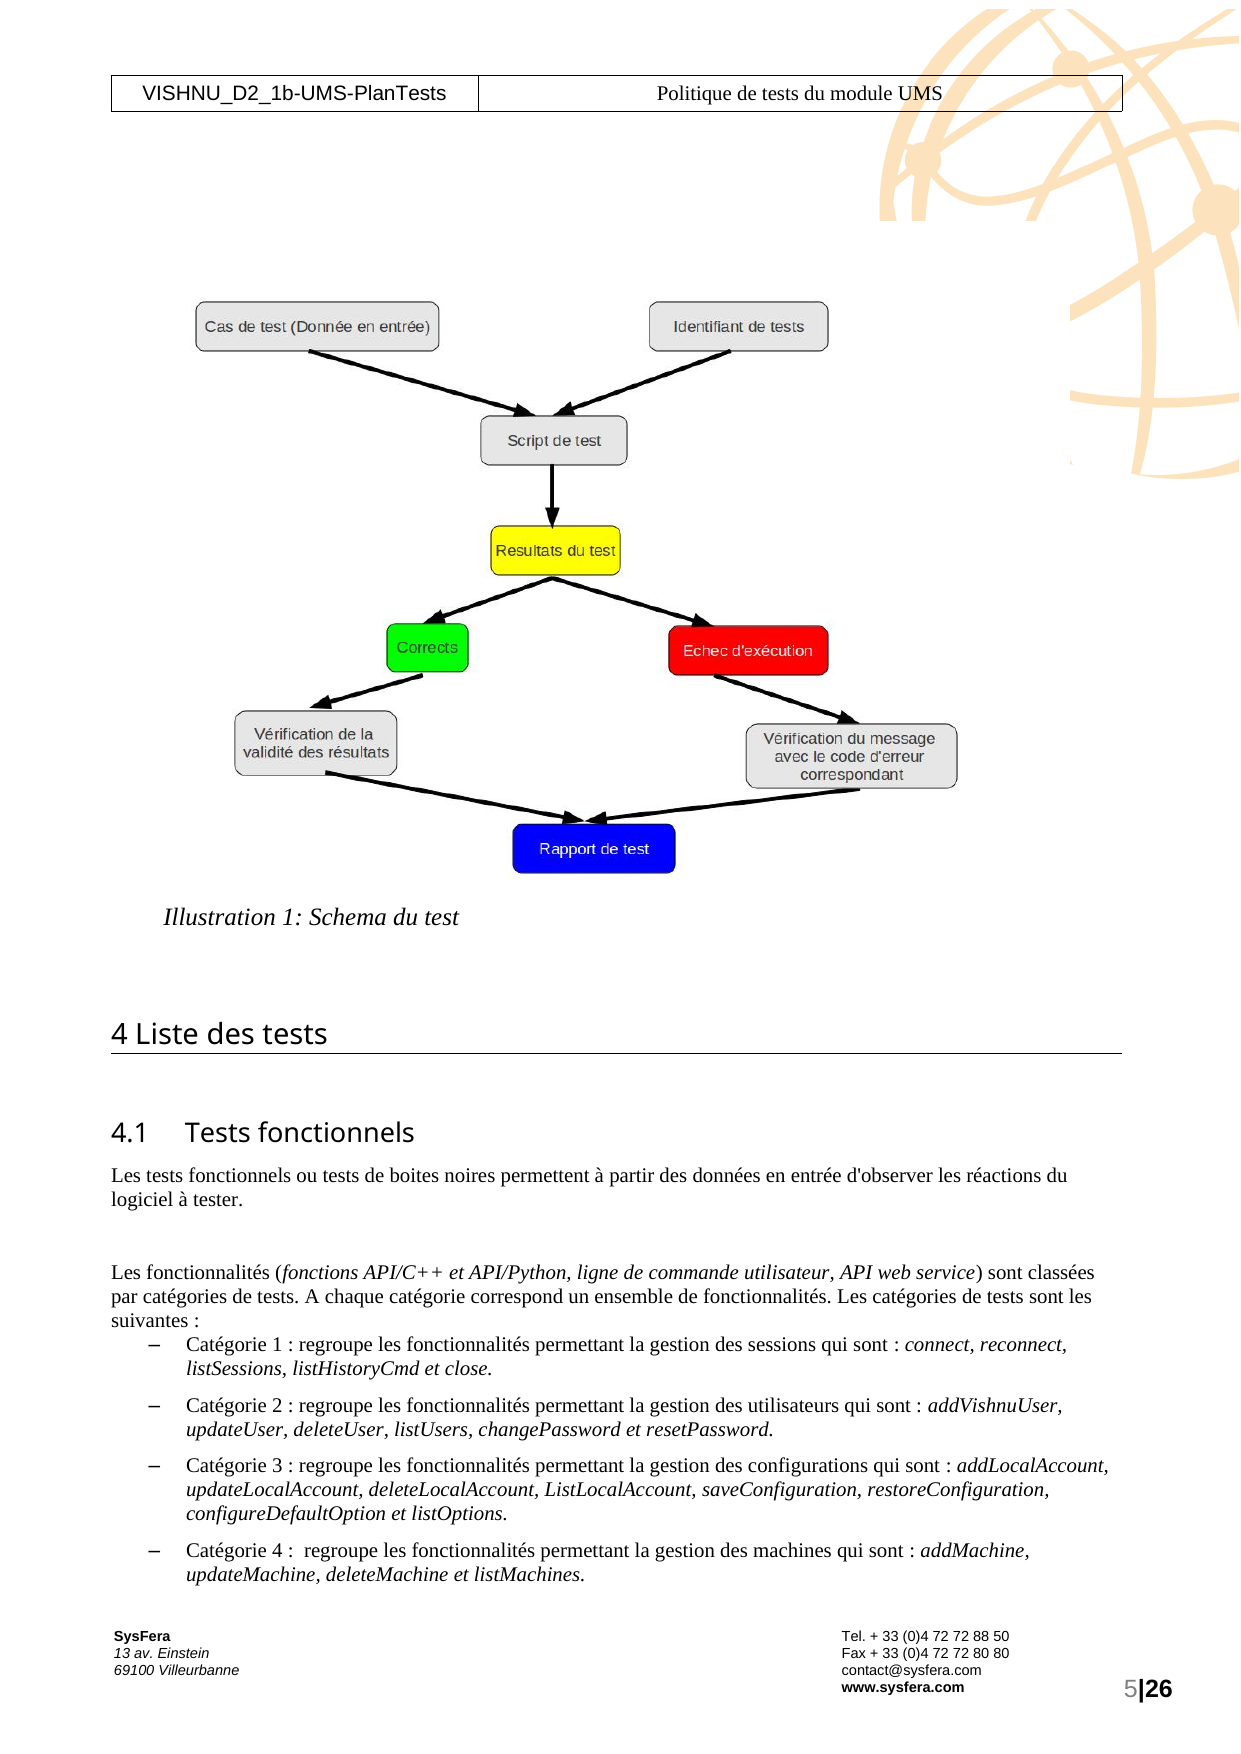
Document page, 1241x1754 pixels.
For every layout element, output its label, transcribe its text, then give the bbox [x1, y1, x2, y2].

text Les fonctionnalités (fonctions API/C++ et API/Python, ligne de commande utilisateur, API web service) sont classées par catégories de tests. A chaque catégorie correspond un ensemble de fonctionnalités. Les catégories de tests sont les suivantes : [111, 1260, 1122, 1332]
text Illustration 1: Schema du test [163, 902, 1070, 931]
picture [1, 9, 1239, 902]
subtitle Liste des tests [111, 1013, 1122, 1053]
text Les tests fonctionnels ou tests de boites noires permettent à partir des données en entrée d'observer les réactions du logiciel à tester. [111, 1163, 1122, 1211]
list Catégorie 3 : regroupe les fonctionnalités permettant la gestion des configurations qui sont : addLocalAccount, updateLocalAccount, deleteLocalAccount, ListLocalAccount, saveConfiguration, restoreConfiguration, configureDefaultOption et listOptions. [148, 1453, 1122, 1525]
list Catégorie 1 : regroupe les fonctionnalités permettant la gestion des sessions qui sont : connect, reconnect, listSessions, listHistoryCmd et close. [148, 1332, 1122, 1380]
list Catégorie 2 : regroupe les fonctionnalités permettant la gestion des utilisateurs qui sont : addVishnuUser, updateUser, deleteUser, listUsers, changePassword et resetPassword. [148, 1393, 1122, 1441]
subtitle Tests fonctionnels [111, 1113, 1122, 1150]
list Catégorie 4 : regroupe les fonctionnalités permettant la gestion des machines qui sont : addMachine, updateMachine, deleteMachine et listMachines. [148, 1538, 1122, 1586]
